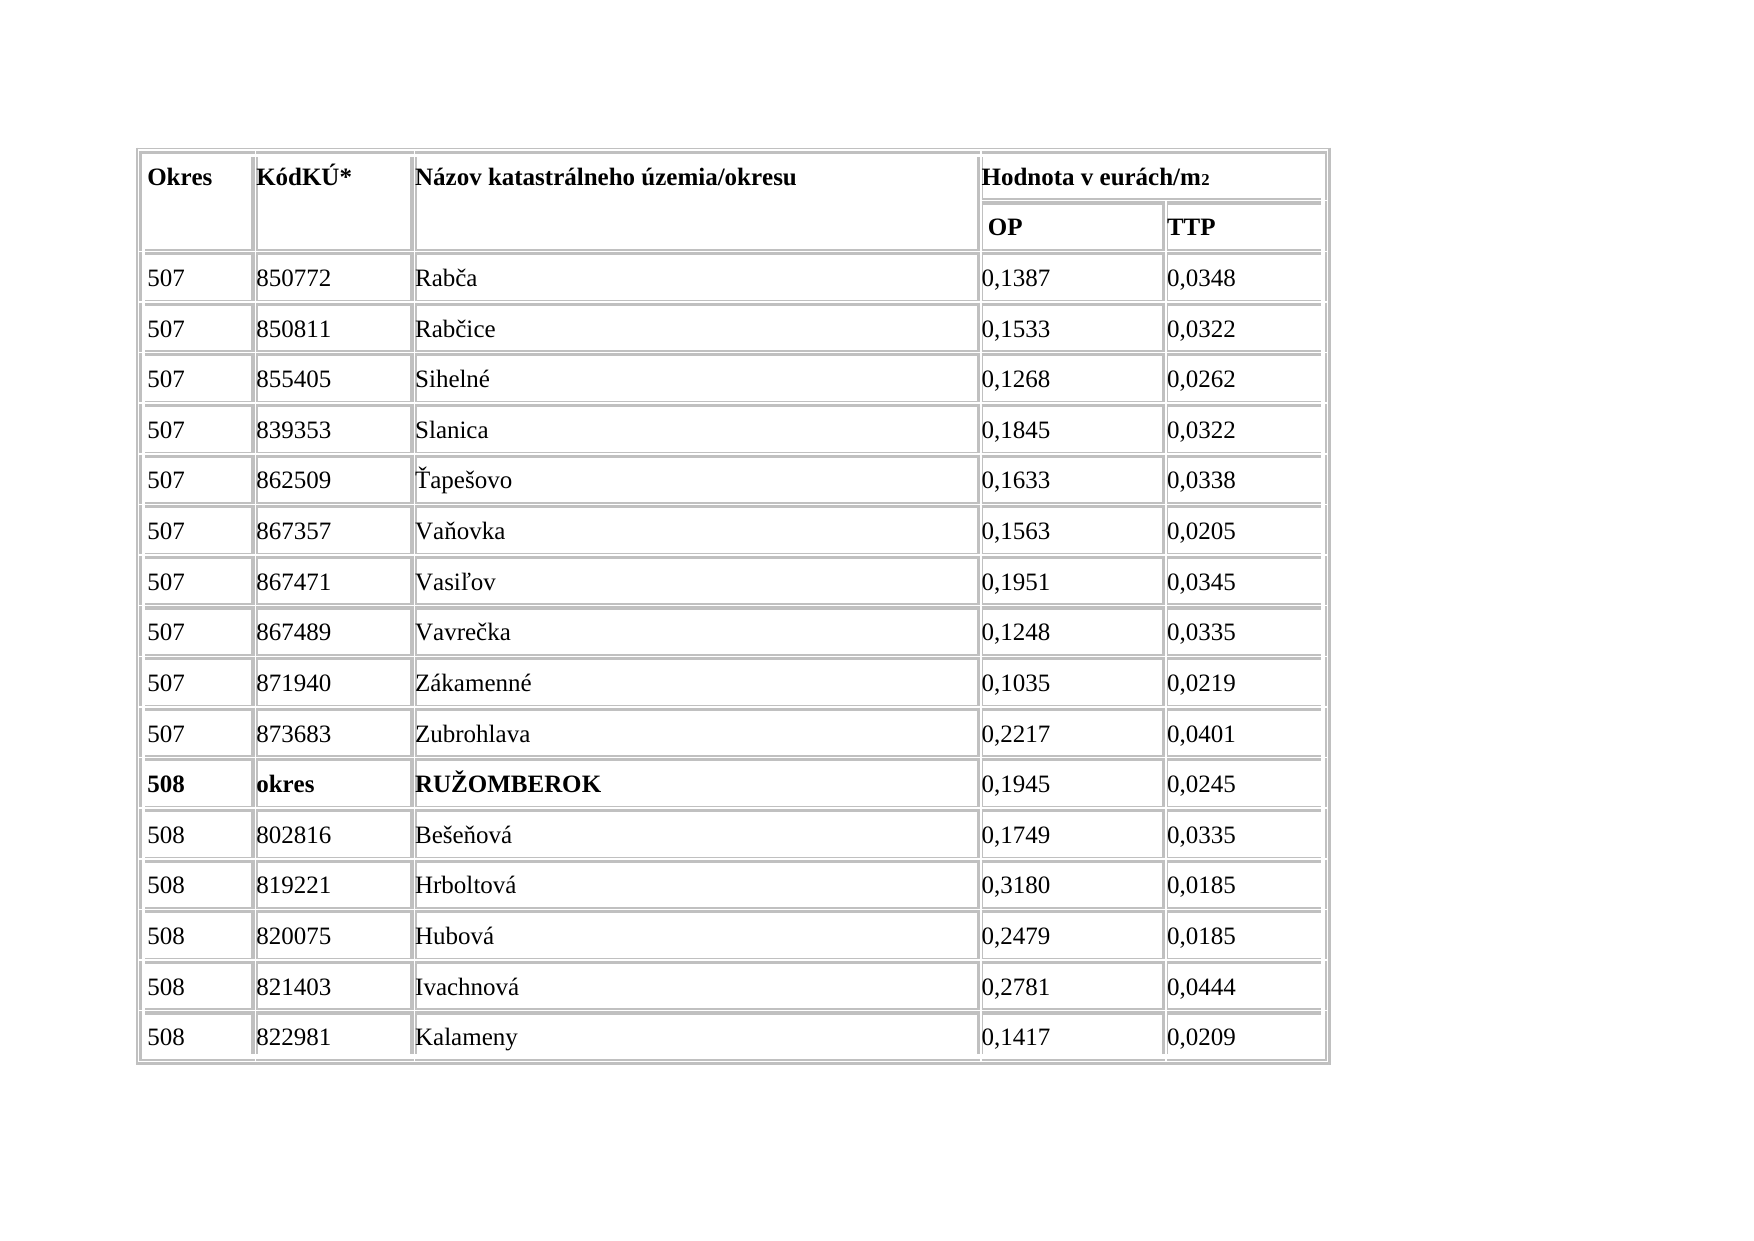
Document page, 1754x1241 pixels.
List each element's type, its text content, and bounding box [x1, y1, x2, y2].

table_cell Rabča [417, 255, 977, 299]
table_cell 867489 [258, 610, 410, 654]
table_cell 802816 [258, 812, 410, 856]
table_cell Zubrohlava [417, 711, 977, 755]
table_cell 0,2479 [983, 913, 1162, 958]
table_cell 0,1035 [983, 660, 1162, 704]
table_cell 0,0335 [1165, 603, 1328, 654]
table_cell 0,1633 [983, 458, 1162, 502]
table_cell 821403 [258, 964, 410, 1008]
table_cell 0,2217 [983, 711, 1162, 755]
table_cell 0,0322 [1165, 401, 1328, 451]
table_cell 0,0322 [1165, 300, 1328, 350]
table_cell Kalameny [414, 1008, 980, 1059]
table_cell 855405 [258, 356, 410, 401]
table_cell 0,1533 [983, 306, 1162, 350]
table_cell 0,1268 [983, 356, 1162, 401]
table_cell 508 [139, 806, 254, 856]
table_cell Ťapešovo [417, 458, 977, 502]
table_cell 0,0185 [1165, 856, 1328, 907]
table_cell Hrboltová [417, 863, 977, 907]
table_cell 507 [139, 654, 254, 704]
table_cell 507 [139, 300, 254, 350]
table_cell 507 [139, 350, 254, 401]
table_cell 0,0348 [1165, 249, 1328, 299]
table_cell 867471 [258, 559, 410, 603]
table_cell 873683 [258, 711, 410, 755]
table_cell 0,0245 [1165, 755, 1328, 806]
table_cell 0,1248 [983, 610, 1162, 654]
table_cell 871940 [258, 660, 410, 704]
table_cell 508 [139, 958, 254, 1008]
table_cell Vasiľov [417, 559, 977, 603]
table_header Hodnota v eurách/m2 [980, 149, 1328, 198]
table_cell Zákamenné [417, 660, 977, 704]
table_cell 0,0335 [1165, 806, 1328, 856]
table_cell 508 [139, 755, 254, 806]
table_cell 0,0209 [1165, 1008, 1328, 1059]
table_cell 0,2781 [983, 964, 1162, 1008]
table_cell TTP [1165, 198, 1328, 249]
table_cell 0,0338 [1165, 451, 1328, 502]
table_cell 0,3180 [983, 863, 1162, 907]
table_header Okres [142, 154, 254, 249]
table_cell 0,0401 [1165, 705, 1328, 755]
table_cell 507 [139, 553, 254, 603]
table_cell 0,0219 [1165, 654, 1328, 704]
table_cell 0,1563 [983, 508, 1162, 553]
table_cell 0,1417 [980, 1008, 1165, 1059]
table_cell 0,1387 [983, 255, 1162, 299]
table_cell 862509 [258, 458, 410, 502]
table_cell Ivachnová [417, 964, 977, 1008]
table_cell 508 [139, 856, 254, 907]
table_cell 819221 [258, 863, 410, 907]
table_cell okres [258, 761, 410, 806]
table_cell 0,0205 [1165, 502, 1328, 553]
table_cell Vaňovka [417, 508, 977, 553]
table_cell 822981 [255, 1008, 413, 1059]
table_cell 820075 [258, 913, 410, 958]
table_cell 508 [139, 1008, 254, 1059]
table_cell Rabčice [417, 306, 977, 350]
table_cell 507 [139, 451, 254, 502]
table_cell 0,0185 [1165, 907, 1328, 958]
table_cell Slanica [417, 407, 977, 451]
table_header Názov katastrálneho územia/okresu [414, 149, 980, 249]
table_cell RUŽOMBEROK [417, 761, 977, 806]
table_cell Vavrečka [417, 610, 977, 654]
table_cell 839353 [258, 407, 410, 451]
table_cell Sihelné [417, 356, 977, 401]
table_cell Bešeňová [417, 812, 977, 856]
table_cell 0,0262 [1165, 350, 1328, 401]
table_cell 850772 [258, 255, 410, 299]
table_cell 507 [139, 249, 254, 299]
table_cell 0,1845 [983, 407, 1162, 451]
table_header KódKÚ* [255, 149, 413, 249]
table_cell 867357 [258, 508, 410, 553]
table_cell 0,1945 [983, 761, 1162, 806]
table_cell Hubová [417, 913, 977, 958]
table_cell 0,0444 [1165, 958, 1328, 1008]
table_cell 508 [139, 907, 254, 958]
table_cell 507 [139, 502, 254, 553]
table_cell 507 [139, 705, 254, 755]
table_cell 507 [139, 603, 254, 654]
table_cell 850811 [258, 306, 410, 350]
table_cell 0,0345 [1165, 553, 1328, 603]
table_cell 0,1951 [983, 559, 1162, 603]
table_cell 507 [139, 401, 254, 451]
table_cell 0,1749 [983, 812, 1162, 856]
table_cell OP [983, 205, 1162, 249]
